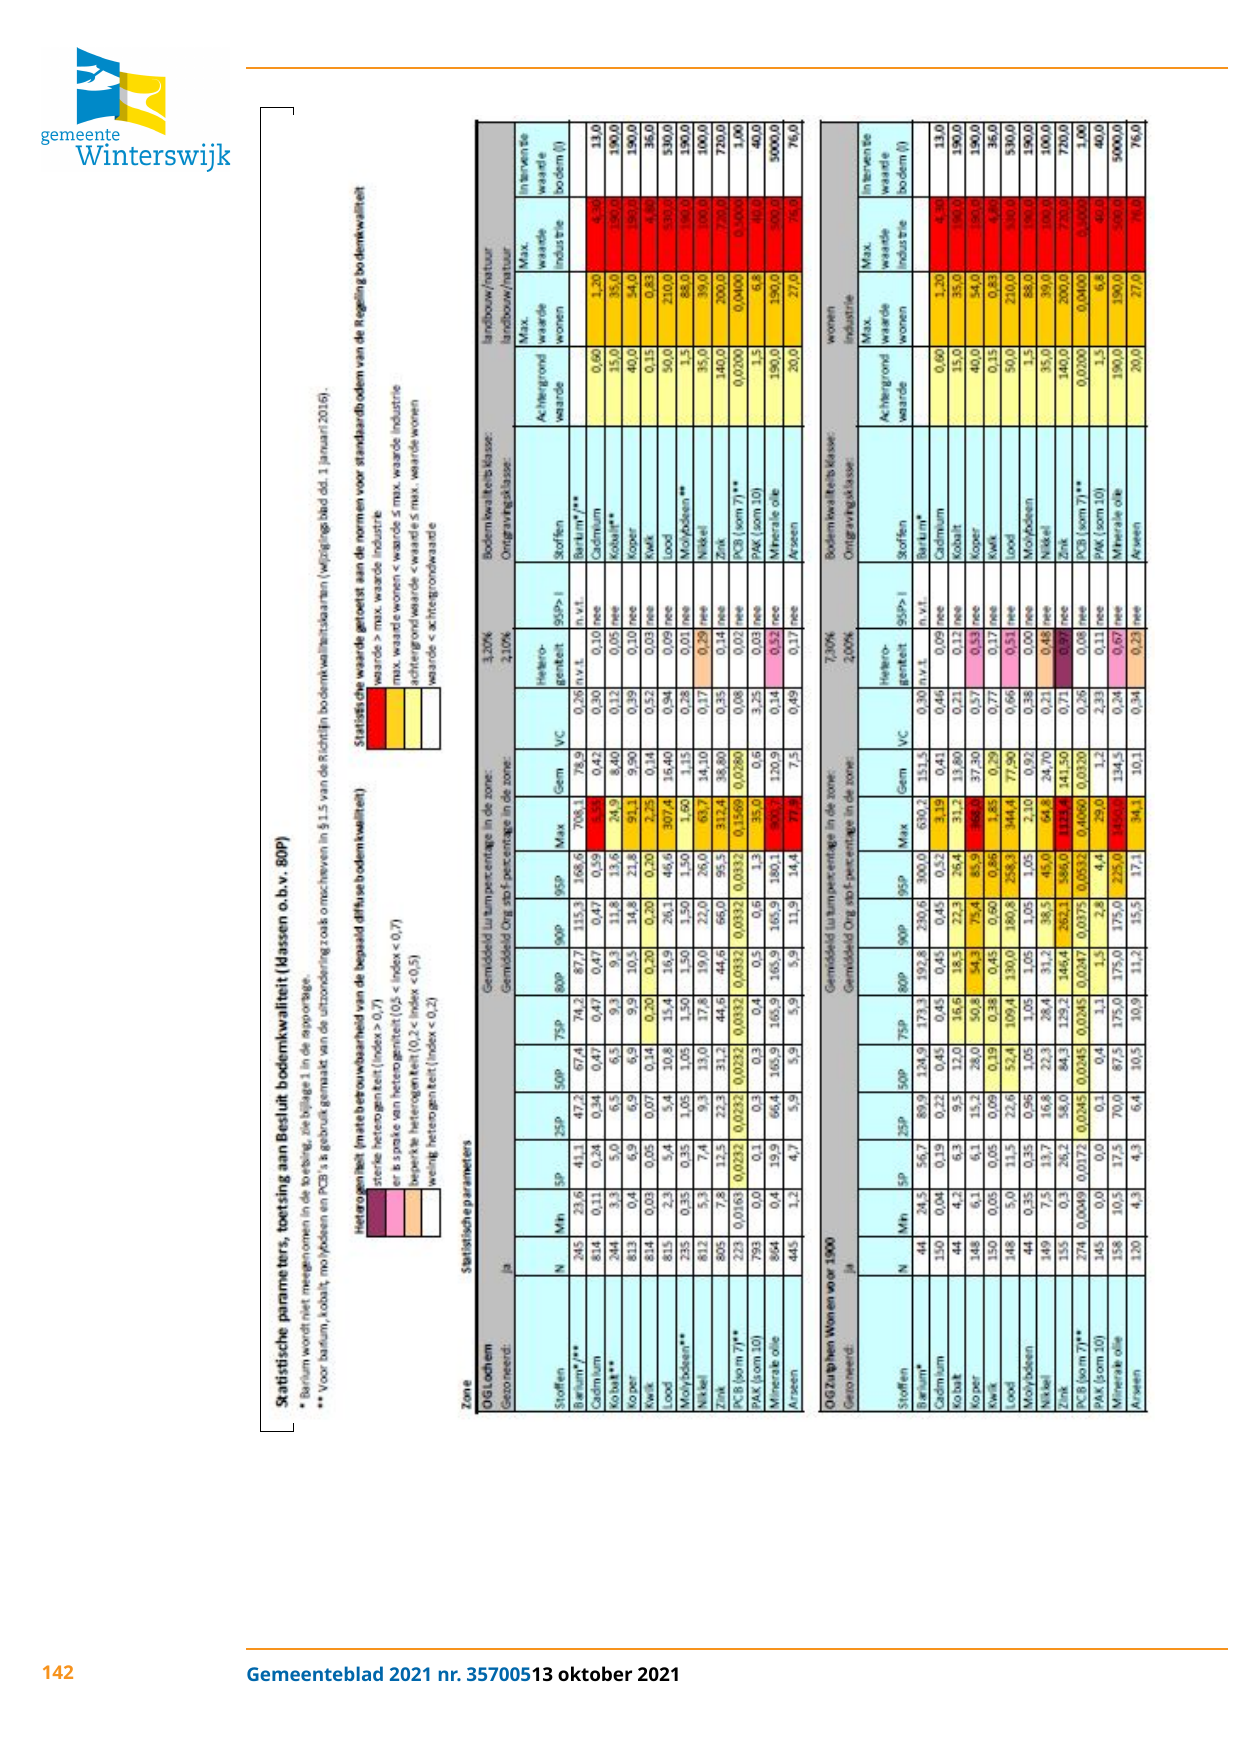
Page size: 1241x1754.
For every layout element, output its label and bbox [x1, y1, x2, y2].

picture [225, 153, 231, 162]
picture [41, 47, 231, 172]
picture [268, 115, 1155, 1423]
